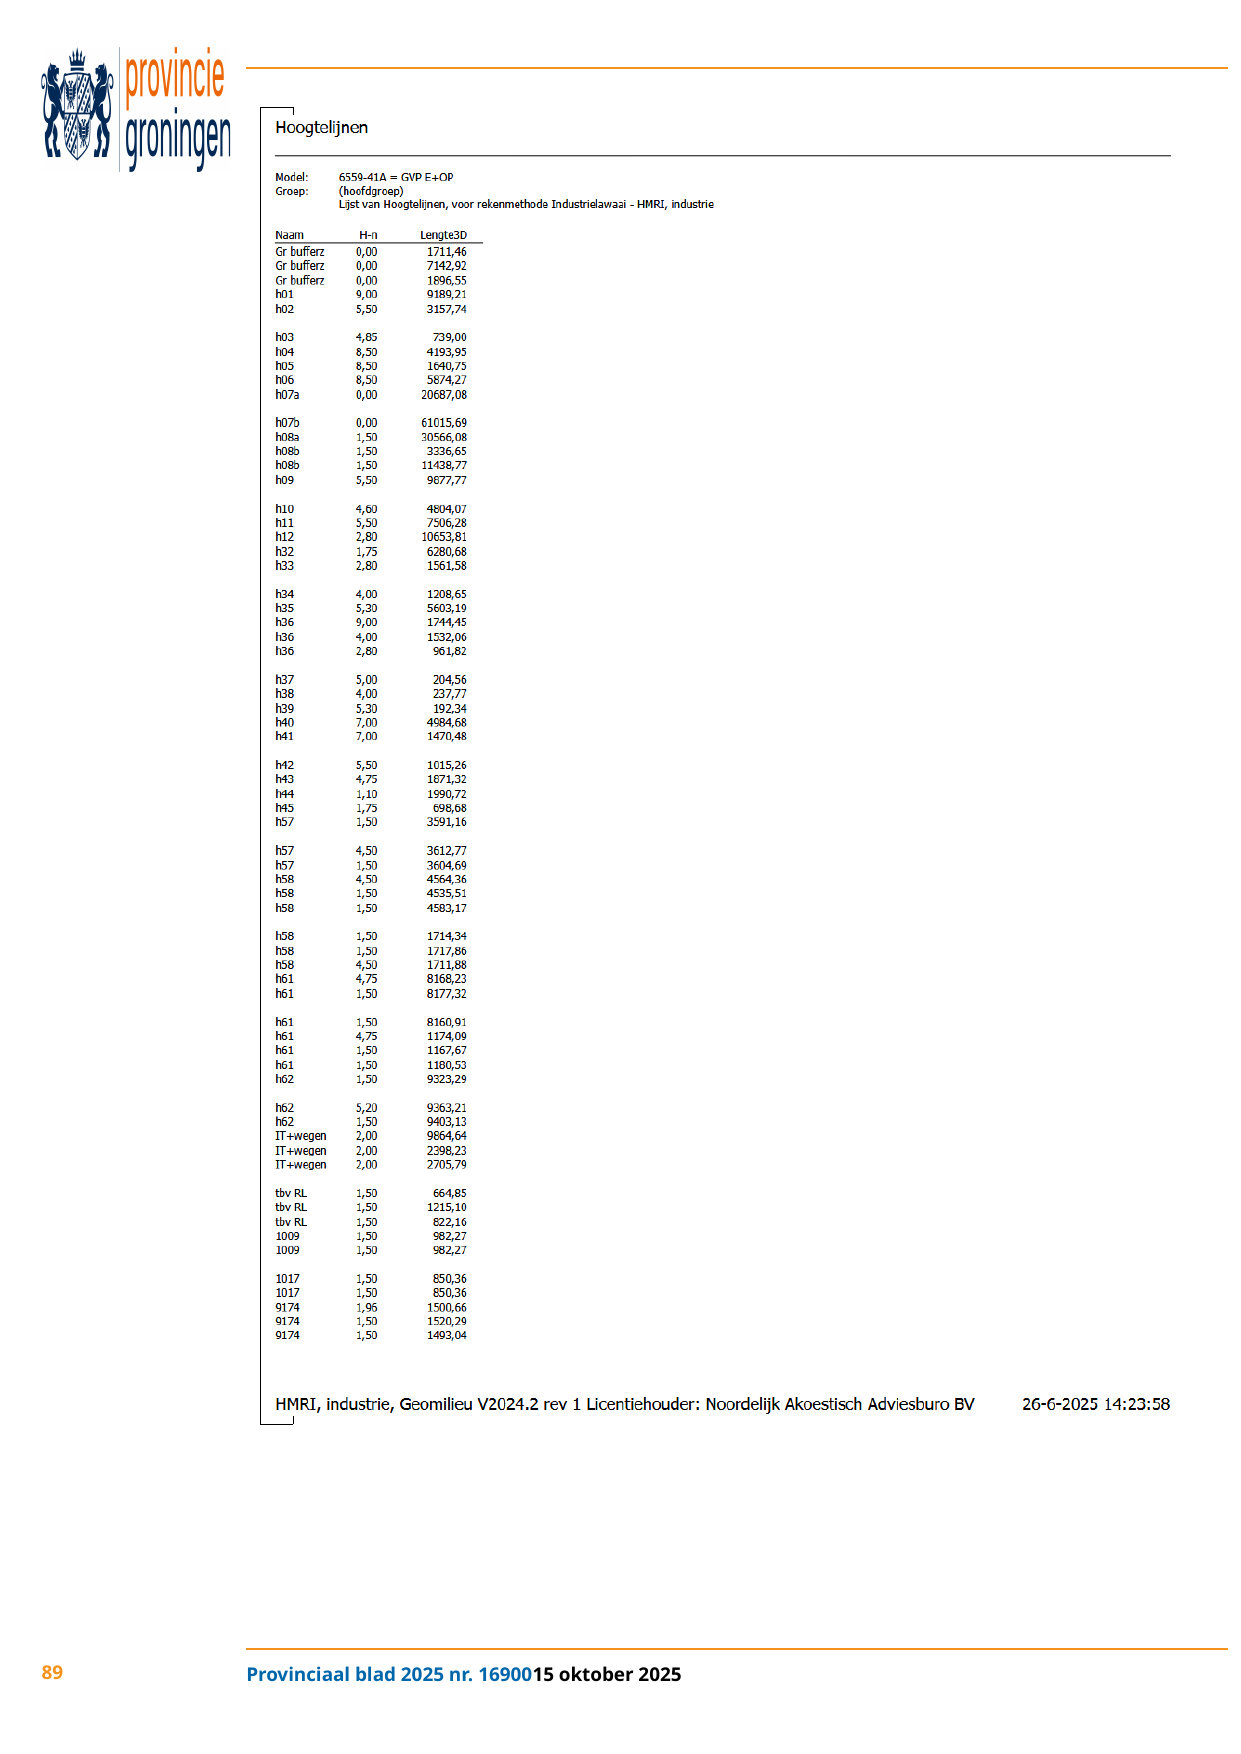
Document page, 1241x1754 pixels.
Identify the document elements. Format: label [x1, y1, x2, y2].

picture [268, 115, 1173, 1416]
picture [41, 47, 231, 172]
